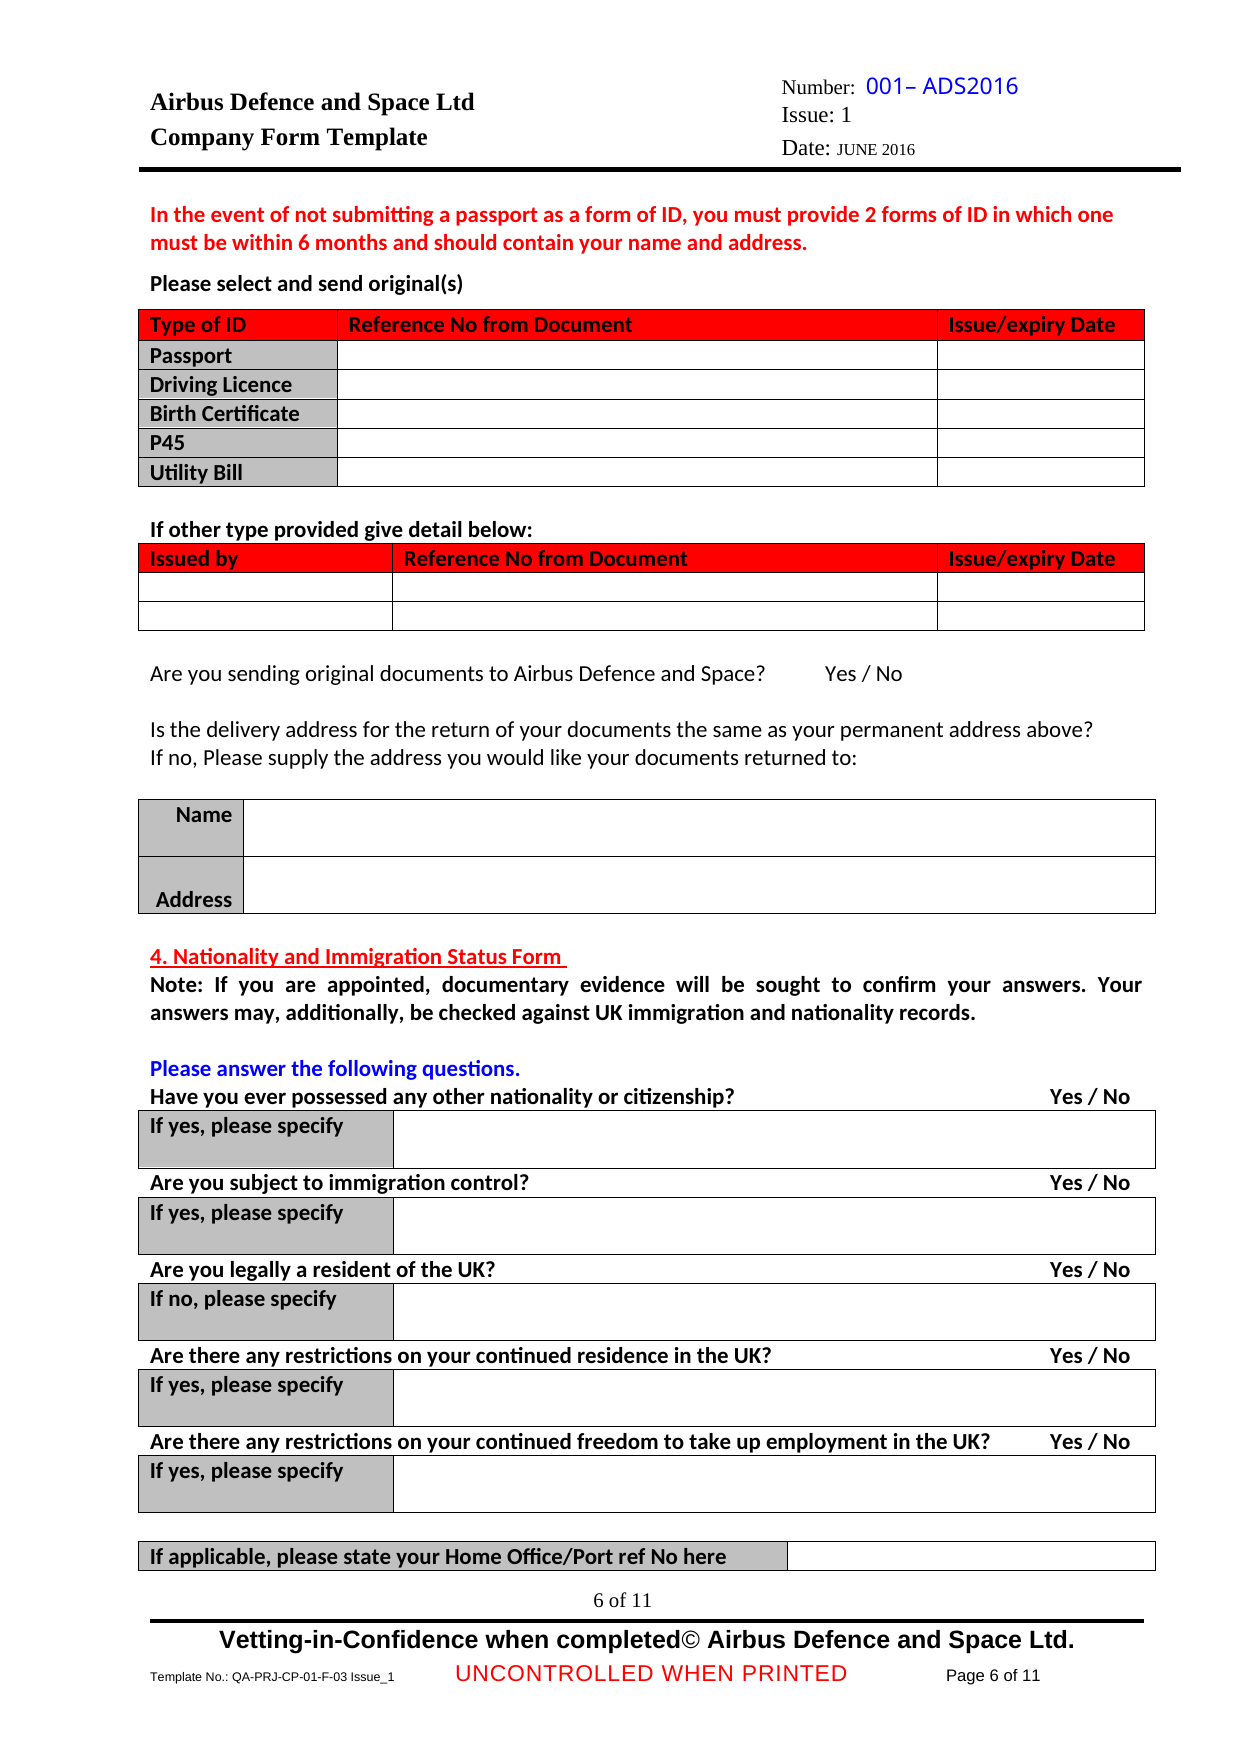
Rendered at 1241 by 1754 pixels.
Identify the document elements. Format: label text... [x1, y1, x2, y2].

text Note: If you are appointed, documentary evidence will be sought to confirm your answers. Your answers may, additionally, be checked against UK immigration and nationality records. [150, 970, 1144, 1026]
table_cell [393, 602, 937, 630]
table_cell [139, 602, 392, 630]
table_header Issue/expiry Date [938, 310, 1144, 340]
table_header If applicable, please state your Home Office/Port ref No here [139, 1542, 787, 1570]
table_cell [338, 429, 937, 457]
table_cell [938, 341, 1144, 369]
table_cell [938, 573, 1144, 601]
text Please select and send original(s) [150, 269, 1144, 297]
table_cell [338, 400, 937, 427]
text Are there any restrictions on your continued residence in the UK? Yes / No [150, 1341, 1144, 1369]
text Is the delivery address for the return of your documents the same as your permanent address above? [150, 715, 1144, 743]
table_cell [338, 341, 937, 369]
table_header [394, 1198, 1155, 1254]
text In the event of not submitting a passport as a form of ID, you must provide 2 forms of ID in which one must be within 6 months and should contain your name and address. [150, 200, 1144, 256]
table_cell [338, 458, 937, 486]
table_cell [139, 573, 392, 601]
table_cell [938, 429, 1144, 457]
table_header Reference No from Document [393, 544, 937, 572]
table_cell Address [139, 857, 243, 913]
table_header If yes, please specify [139, 1111, 393, 1167]
table_header Name [139, 800, 243, 856]
table_cell [393, 573, 937, 601]
table_header [394, 1111, 1155, 1167]
table_cell P45 [139, 429, 337, 457]
table_header [394, 1370, 1155, 1426]
table_header [394, 1284, 1155, 1340]
text Please answer the following questions. [150, 1054, 1144, 1082]
table_cell Birth Certificate [139, 400, 337, 427]
table_cell [938, 400, 1144, 427]
table_header If no, please specify [139, 1284, 393, 1340]
text Are you sending original documents to Airbus Defence and Space? Yes / No [150, 659, 1144, 687]
text Are you subject to immigration control? Yes / No [150, 1169, 1144, 1197]
table_header If yes, please specify [139, 1456, 393, 1512]
text 4. Nationality and Immigration Status Form [150, 942, 1144, 970]
table_cell Passport [139, 341, 337, 369]
table_cell [244, 857, 1155, 913]
table_cell Utility Bill [139, 458, 337, 486]
table_header Reference No from Document [338, 310, 937, 340]
text If other type provided give detail below: [150, 515, 1144, 543]
table_header If yes, please specify [139, 1370, 393, 1426]
table_cell [938, 370, 1144, 398]
table_header [244, 800, 1155, 856]
text Have you ever possessed any other nationality or citizenship? Yes / No [150, 1082, 1144, 1110]
text If no, Please supply the address you would like your documents returned to: [150, 743, 1144, 799]
table_cell [938, 458, 1144, 486]
text Are there any restrictions on your continued freedom to take up employment in the UK? Yes / No [150, 1427, 1144, 1455]
table_header [788, 1542, 1155, 1570]
table_cell Driving Licence [139, 370, 337, 398]
table_header Issued by [139, 544, 392, 572]
table_header If yes, please specify [139, 1198, 393, 1254]
table_header [394, 1456, 1155, 1512]
table_header Type of ID [139, 310, 337, 340]
table_cell [338, 370, 937, 398]
table_cell [938, 602, 1144, 630]
text Are you legally a resident of the UK? Yes / No [150, 1255, 1144, 1283]
table_header Issue/expiry Date [938, 544, 1144, 572]
